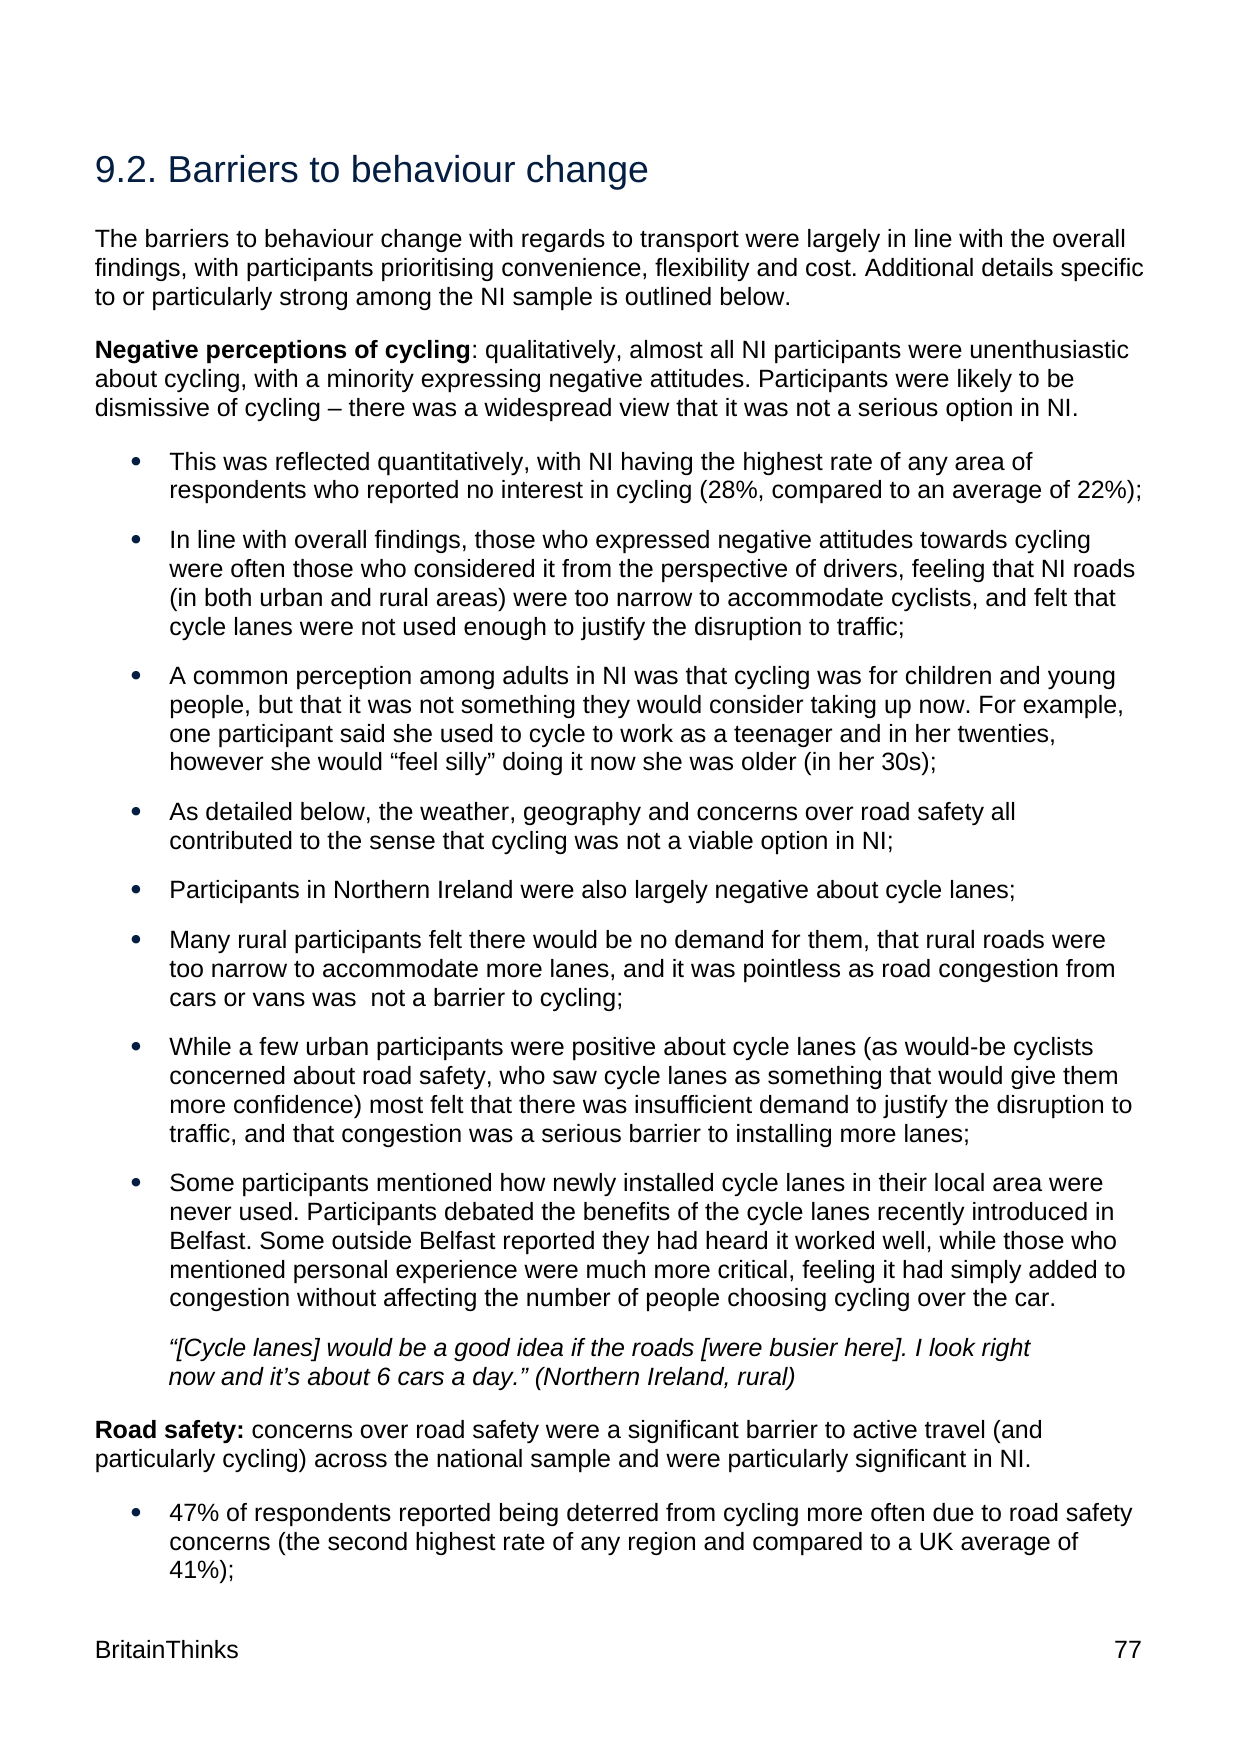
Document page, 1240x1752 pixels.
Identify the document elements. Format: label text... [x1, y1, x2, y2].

list Some participants mentioned how newly installed cycle lanes in their local area were never used. Participants debated the benefits of the cycle lanes recently introduced in Belfast. Some outside Belfast reported they had heard it worked well, while those who mentioned personal experience were much more critical, feeling it had simply added to congestion without affecting the number of people choosing cycling over the car. [132, 1168, 1145, 1312]
text “[Cycle lanes] would be a good idea if the roads [were busier here]. I look right now and it’s about 6 cars a day.” (Northern Ireland, rural) [168, 1333, 1071, 1390]
text Negative perceptions of cycling: qualitatively, almost all NI participants were unenthusiastic about cycling, with a minority expressing negative attitudes. Participants were likely to be dismissive of cycling – there was a widespread view that it was not a serious option in NI. [94, 335, 1145, 422]
list As detailed below, the weather, geography and concerns over road safety all contributed to the sense that cycling was not a viable option in NI; [132, 797, 1145, 854]
subtitle 9.2. Barriers to behaviour change [94, 148, 1145, 191]
text Road safety: concerns over road safety were a significant barrier to active travel (and particularly cycling) across the national sample and were particularly significant in NI. [94, 1415, 1145, 1473]
list Participants in Northern Ireland were also largely negative about cycle lanes; [132, 875, 1145, 904]
list A common perception among adults in NI was that cycling was for children and young people, but that it was not something they would consider taking up now. For example, one participant said she used to cycle to work as a teenager and in her twenties, however she would “feel silly” doing it now she was older (in her 30s); [132, 661, 1145, 776]
list Many rural participants felt there would be no demand for them, that rural roads were too narrow to accommodate more lanes, and it was pointless as road congestion from cars or vans was not a barrier to cycling; [132, 925, 1145, 1011]
list While a few urban participants were positive about cycle lanes (as would-be cyclists concerned about road safety, who saw cycle lanes as something that would give them more confidence) most felt that there was insufficient demand to justify the disruption to traffic, and that congestion was a serious barrier to installing more lanes; [132, 1032, 1145, 1147]
list This was reflected quantitatively, with NI having the highest rate of any area of respondents who reported no interest in cycling (28%, compared to an average of 22%); [132, 447, 1145, 504]
list In line with overall findings, those who expressed negative attitudes towards cycling were often those who considered it from the perspective of drivers, feeling that NI roads (in both urban and rural areas) were too narrow to accommodate cyclists, and felt that cycle lanes were not used enough to justify the disruption to traffic; [132, 525, 1145, 640]
text The barriers to behaviour change with regards to transport were largely in line with the overall findings, with participants prioritising convenience, flexibility and cost. Additional details specific to or particularly strong among the NI sample is outlined below. [94, 224, 1145, 310]
list 47% of respondents reported being deterred from cycling more often due to road safety concerns (the second highest rate of any region and compared to a UK average of 41%); [132, 1498, 1145, 1584]
